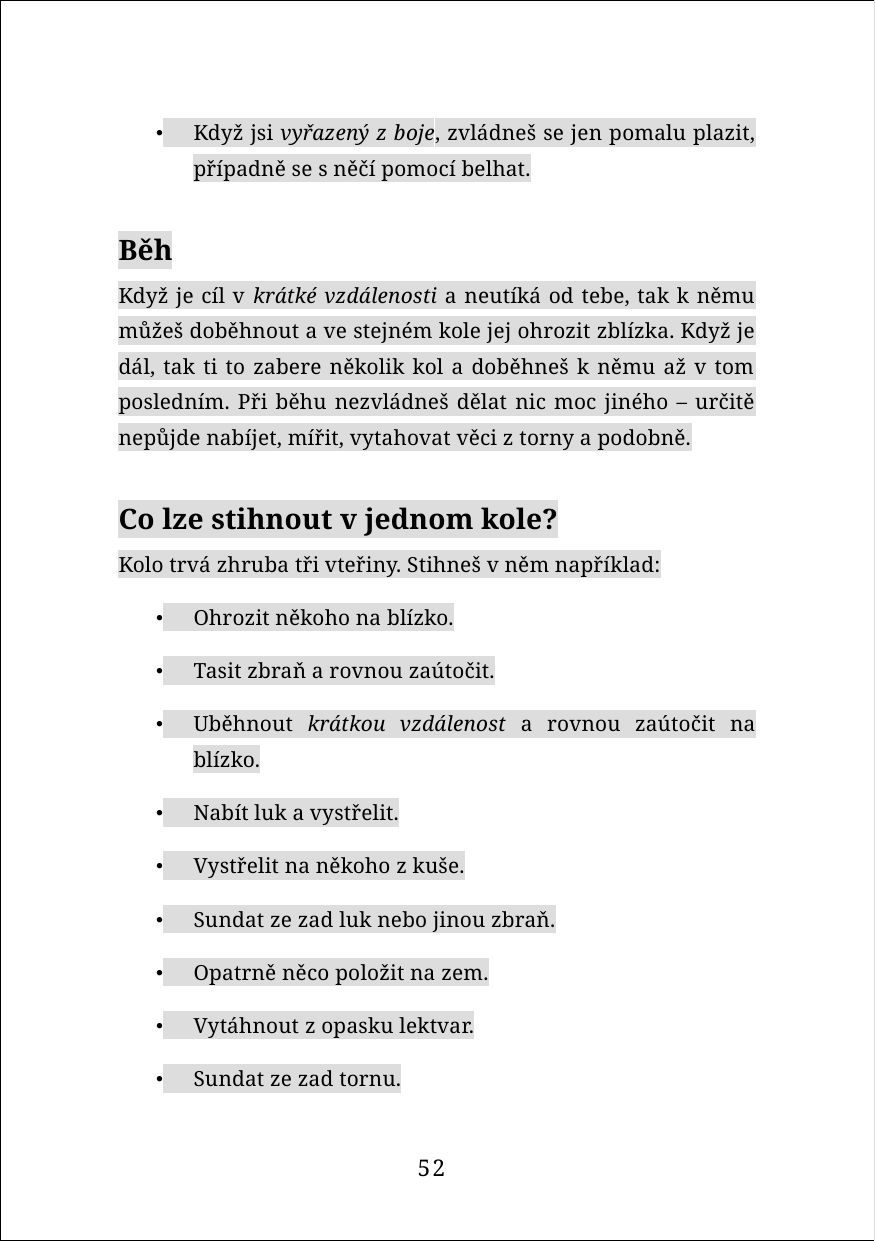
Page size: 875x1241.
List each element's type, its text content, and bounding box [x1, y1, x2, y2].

list Sundat ze zad tornu. [156, 1064, 756, 1093]
text Když je cíl v krátké vzdálenosti a neutíká od tebe, tak k němu můžeš doběhnout a ve stejném kole jej ohrozit zblízka. Když je dál, tak ti to zabere několik kol a doběhneš k němu až v tom posledním. Při běhu nezvládneš dělat nic moc jiného – určitě nepůjde nabíjet, mířit, vytahovat věci z torny a podobně. [118, 281, 756, 451]
list Sundat ze zad luk nebo jinou zbraň. [156, 905, 756, 933]
list Vytáhnout z opasku lektvar. [156, 1011, 756, 1039]
list Tasit zbraň a rovnou zaútočit. [156, 656, 756, 685]
list Opatrně něco položit na zem. [156, 958, 756, 986]
list Když jsi vyřazený z boje, zvládneš se jen pomalu plazit, případně se s něčí pomocí belhat. [156, 118, 756, 182]
subtitle Běh [118, 231, 756, 269]
list Nabít luk a vystřelit. [156, 798, 756, 827]
list Uběhnout krátkou vzdálenost a rovnou zaútočit na blízko. [156, 709, 756, 773]
list Vystřelit na někoho z kuše. [156, 851, 756, 880]
list Ohrozit někoho na blízko. [156, 603, 756, 631]
text Kolo trvá zhruba tři vteřiny. Stihneš v něm například: [118, 550, 756, 578]
subtitle Co lze stihnout v jednom kole? [118, 500, 756, 538]
